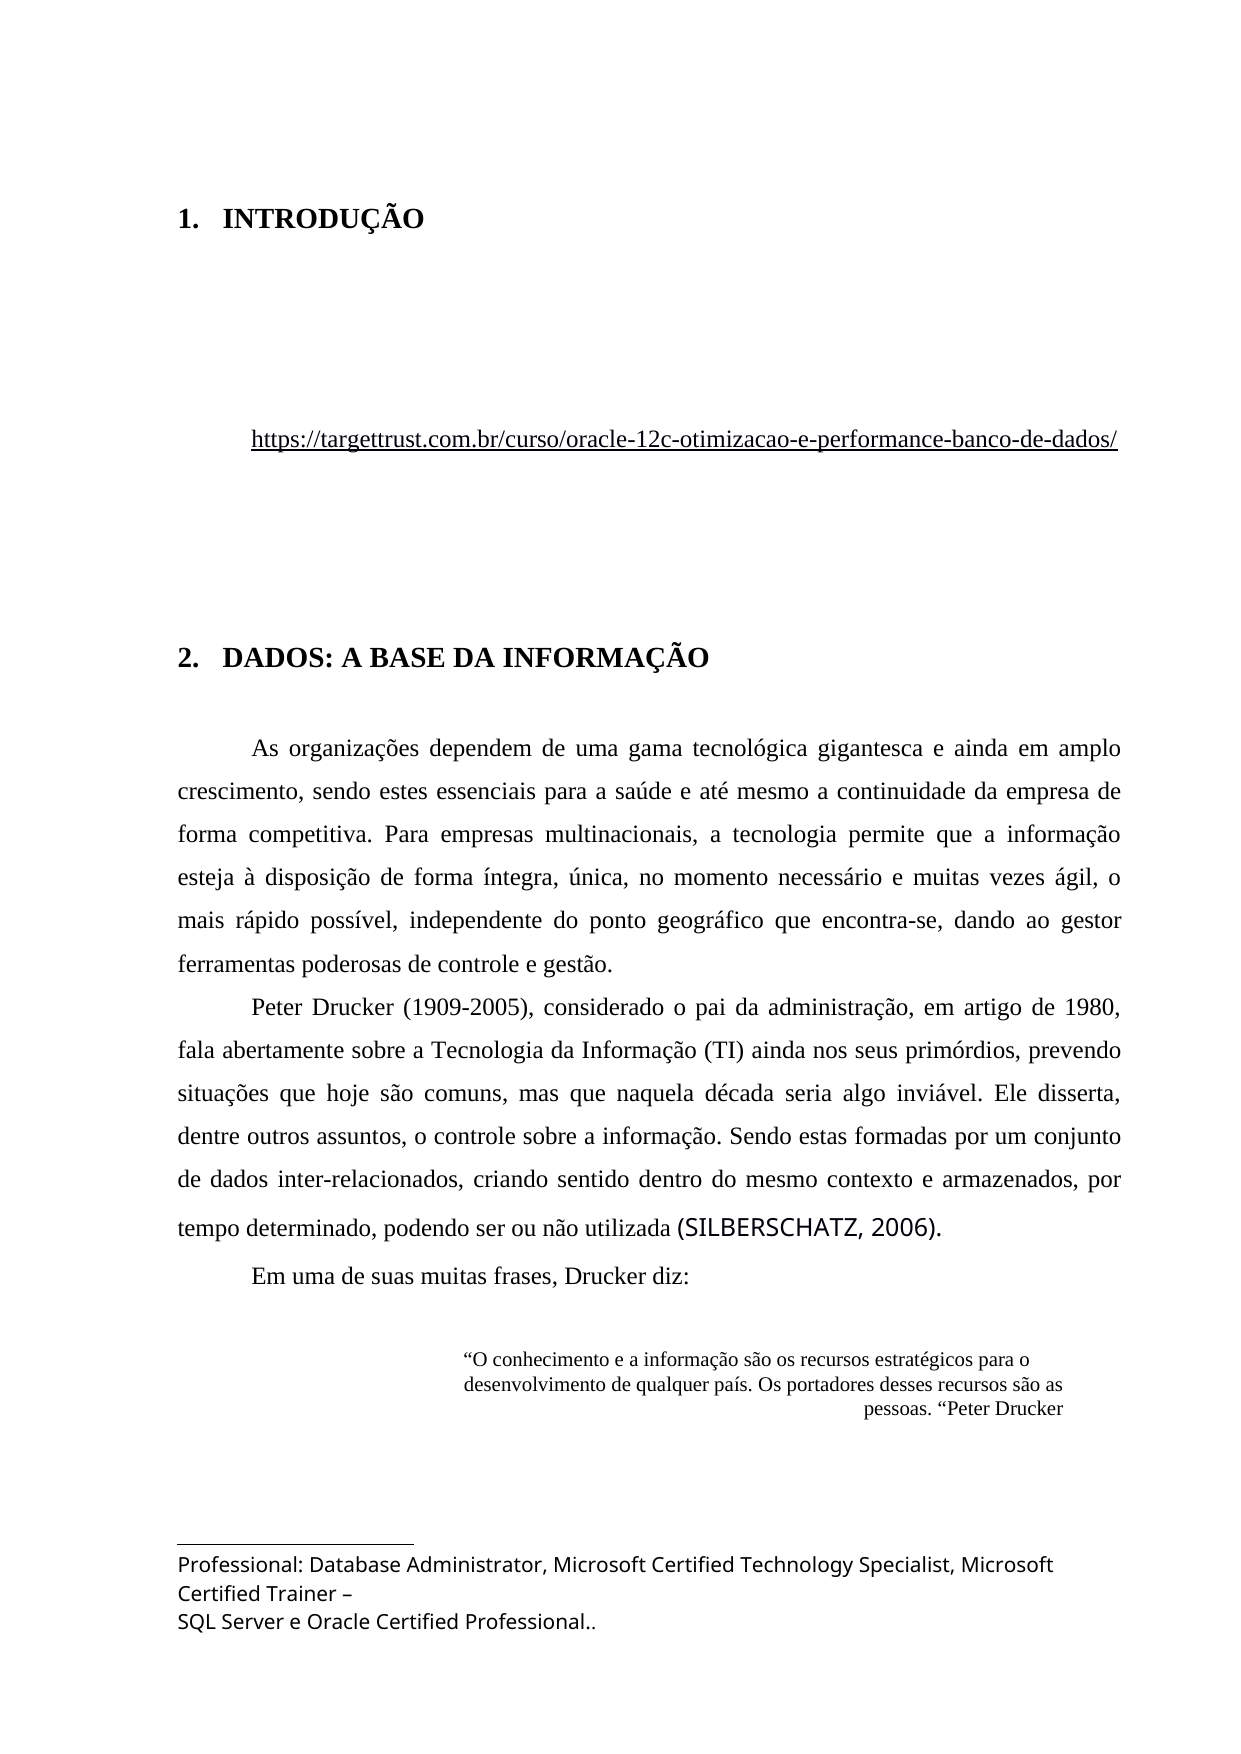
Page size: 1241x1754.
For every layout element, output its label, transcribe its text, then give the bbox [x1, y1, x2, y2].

text “O conhecimento e a informação são os recursos estratégicos para o desenvolvimento de qualquer país. Os portadores desses recursos são as pessoas. “Peter Drucker [236, 1347, 1063, 1419]
text Em uma de suas muitas frases, Drucker diz: [177, 1261, 1122, 1290]
subtitle INTRODUÇÃO [177, 201, 1122, 235]
text Professional: Database Administrator, Microsoft Certified Technology Specialist, Microsoft Certified Trainer – [177, 1551, 1122, 1607]
text As organizações dependem de uma gama tecnológica gigantesca e ainda em amplo crescimento, sendo estes essenciais para a saúde e até mesmo a continuidade da empresa de forma competitiva. Para empresas multinacionais, a tecnologia permite que a informação esteja à disposição de forma íntegra, única, no momento necessário e muitas vezes ágil, o mais rápido possível, independente do ponto geográfico que encontra-se, dando ao gestor ferramentas poderosas de controle e gestão. [177, 733, 1122, 977]
subtitle DADOS: A BASE DA INFORMAÇÃO [177, 640, 1122, 673]
text Peter Drucker (1909-2005), considerado o pai da administração, em artigo de 1980, fala abertamente sobre a Tecnologia da Informação (TI) ainda nos seus primórdios, prevendo situações que hoje são comuns, mas que naquela década seria algo inviável. Ele disserta, dentre outros assuntos, o controle sobre a informação. Sendo estas formadas por um conjunto de dados inter-relacionados, criando sentido dentro do mesmo contexto e armazenados, por tempo determinado, podendo ser ou não utilizada (SILBERSCHATZ, 2006). [177, 992, 1122, 1244]
text SQL Server e Oracle Certified Professional.. [177, 1607, 1122, 1636]
text https://targettrust.com.br/curso/oracle-12c-otimizacao-e-performance-banco-de-dados/ [177, 424, 1122, 453]
